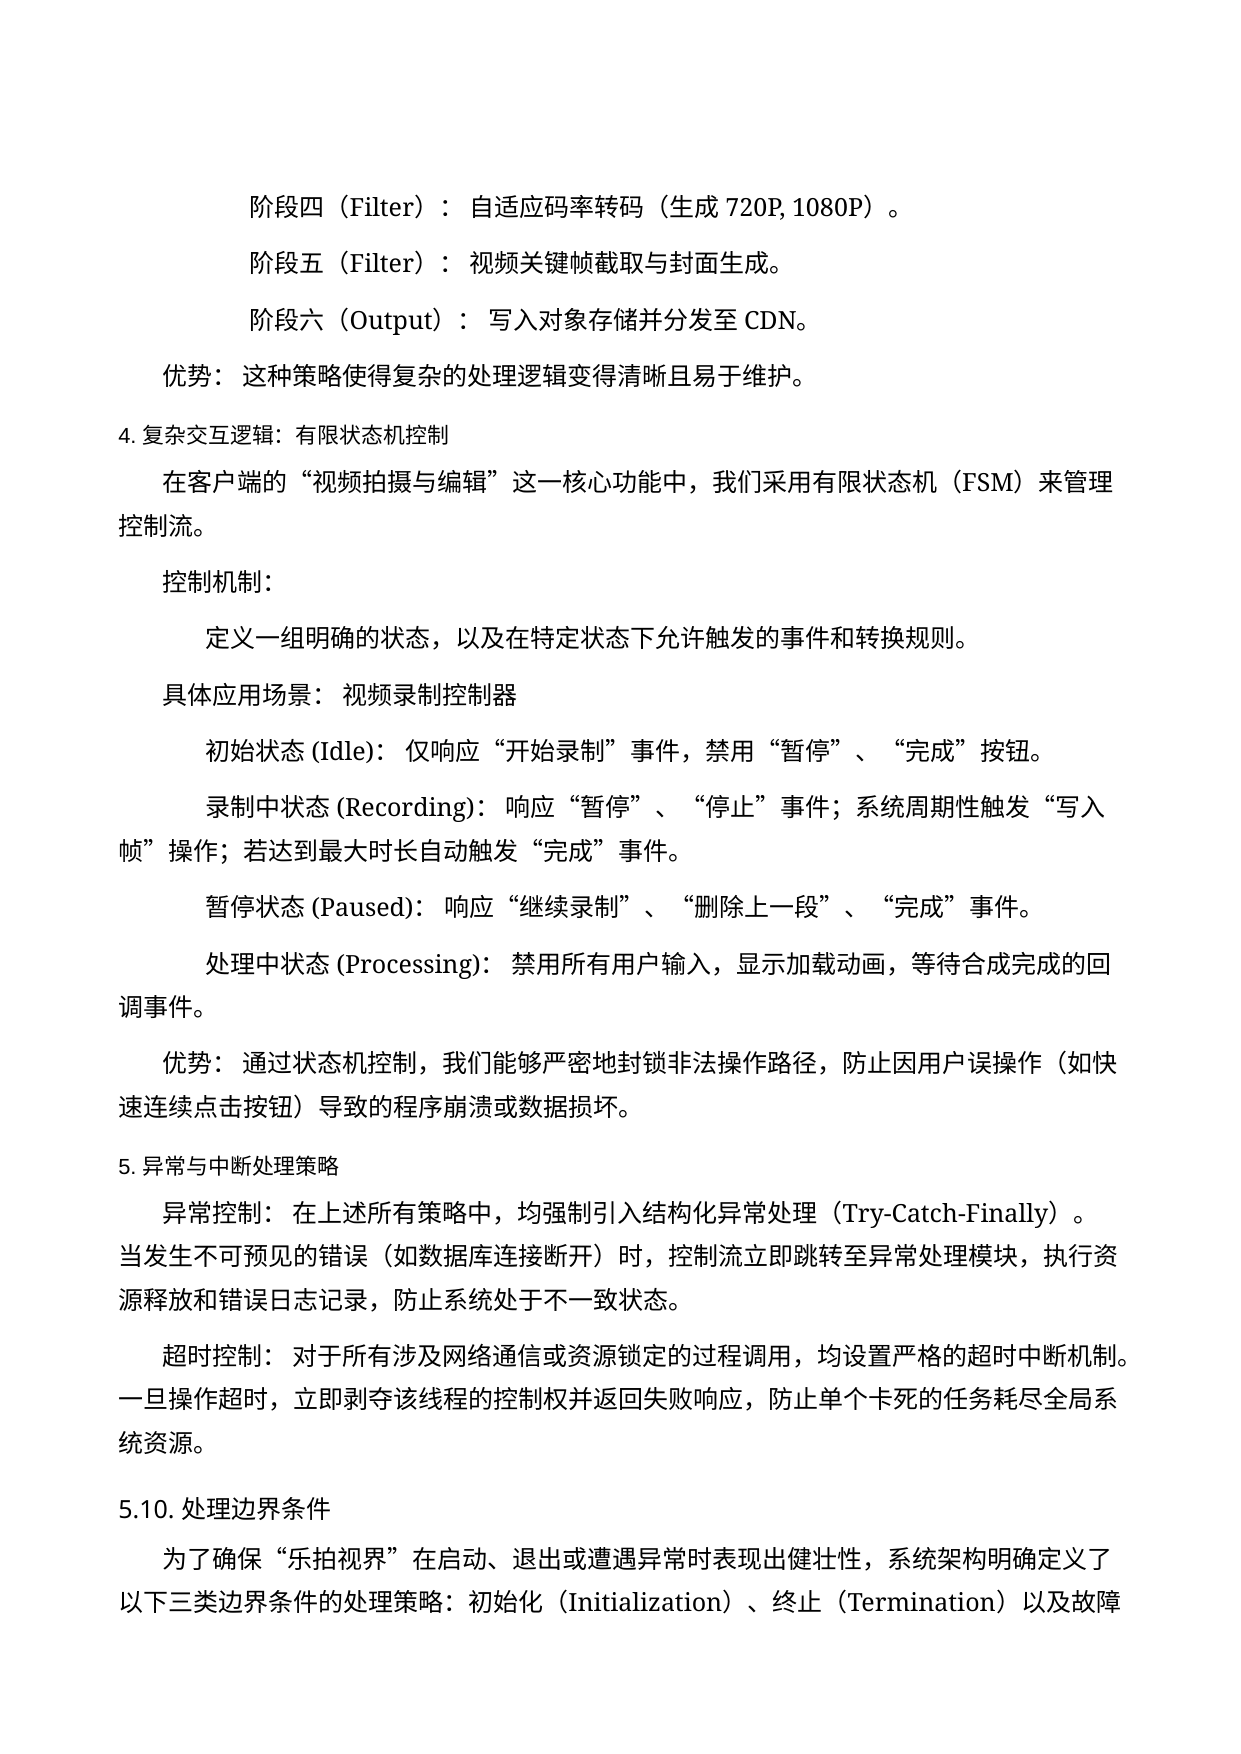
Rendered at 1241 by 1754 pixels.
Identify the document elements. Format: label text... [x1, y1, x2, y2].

text 初始状态 (Idle)： 仅响应“开始录制”事件，禁用“暂停”、“完成”按钮。 [118, 732, 1122, 768]
text 超时控制： 对于所有涉及网络通信或资源锁定的过程调用，均设置严格的超时中断机制。一旦操作超时，立即剥夺该线程的控制权并返回失败响应，防止单个卡死的任务耗尽全局系统资源。 [118, 1337, 1122, 1460]
text 录制中状态 (Recording)： 响应“暂停”、“停止”事件；系统周期性触发“写入帧”操作；若达到最大时长自动触发“完成”事件。 [118, 788, 1122, 868]
text 阶段四（Filter）： 自适应码率转码（生成 720P, 1080P）。 [118, 188, 1122, 224]
text 阶段五（Filter）： 视频关键帧截取与封面生成。 [118, 244, 1122, 280]
text 控制机制： [118, 562, 1122, 599]
subtitle 处理边界条件 [118, 1489, 1122, 1526]
text 在客户端的“视频拍摄与编辑”这一核心功能中，我们采用有限状态机（FSM）来管理控制流。 [118, 463, 1122, 542]
text 优势： 通过状态机控制，我们能够严密地封锁非法操作路径，防止因用户误操作（如快速连续点击按钮）导致的程序崩溃或数据损坏。 [118, 1044, 1122, 1123]
text 优势： 这种策略使得复杂的处理逻辑变得清晰且易于维护。 [118, 357, 1122, 393]
text 暂停状态 (Paused)： 响应“继续录制”、“删除上一段”、“完成”事件。 [118, 888, 1122, 924]
subtitle 复杂交互逻辑：有限状态机控制 [118, 418, 1122, 450]
subtitle 异常与中断处理策略 [118, 1149, 1122, 1181]
text 为了确保“乐拍视界”在启动、退出或遭遇异常时表现出健壮性，系统架构明确定义了以下三类边界条件的处理策略：初始化（Initialization）、终止（Termination）以及故障 [118, 1539, 1122, 1619]
text 阶段六（Output）： 写入对象存储并分发至 CDN。 [118, 300, 1122, 337]
text 处理中状态 (Processing)： 禁用所有用户输入，显示加载动画，等待合成完成的回调事件。 [118, 944, 1122, 1024]
text 异常控制： 在上述所有策略中，均强制引入结构化异常处理（Try-Catch-Finally）。当发生不可预见的错误（如数据库连接断开）时，控制流立即跳转至异常处理模块，执行资源释放和错误日志记录，防止系统处于不一致状态。 [118, 1193, 1122, 1316]
text 定义一组明确的状态，以及在特定状态下允许触发的事件和转换规则。 [118, 619, 1122, 655]
text 具体应用场景： 视频录制控制器 [118, 675, 1122, 711]
